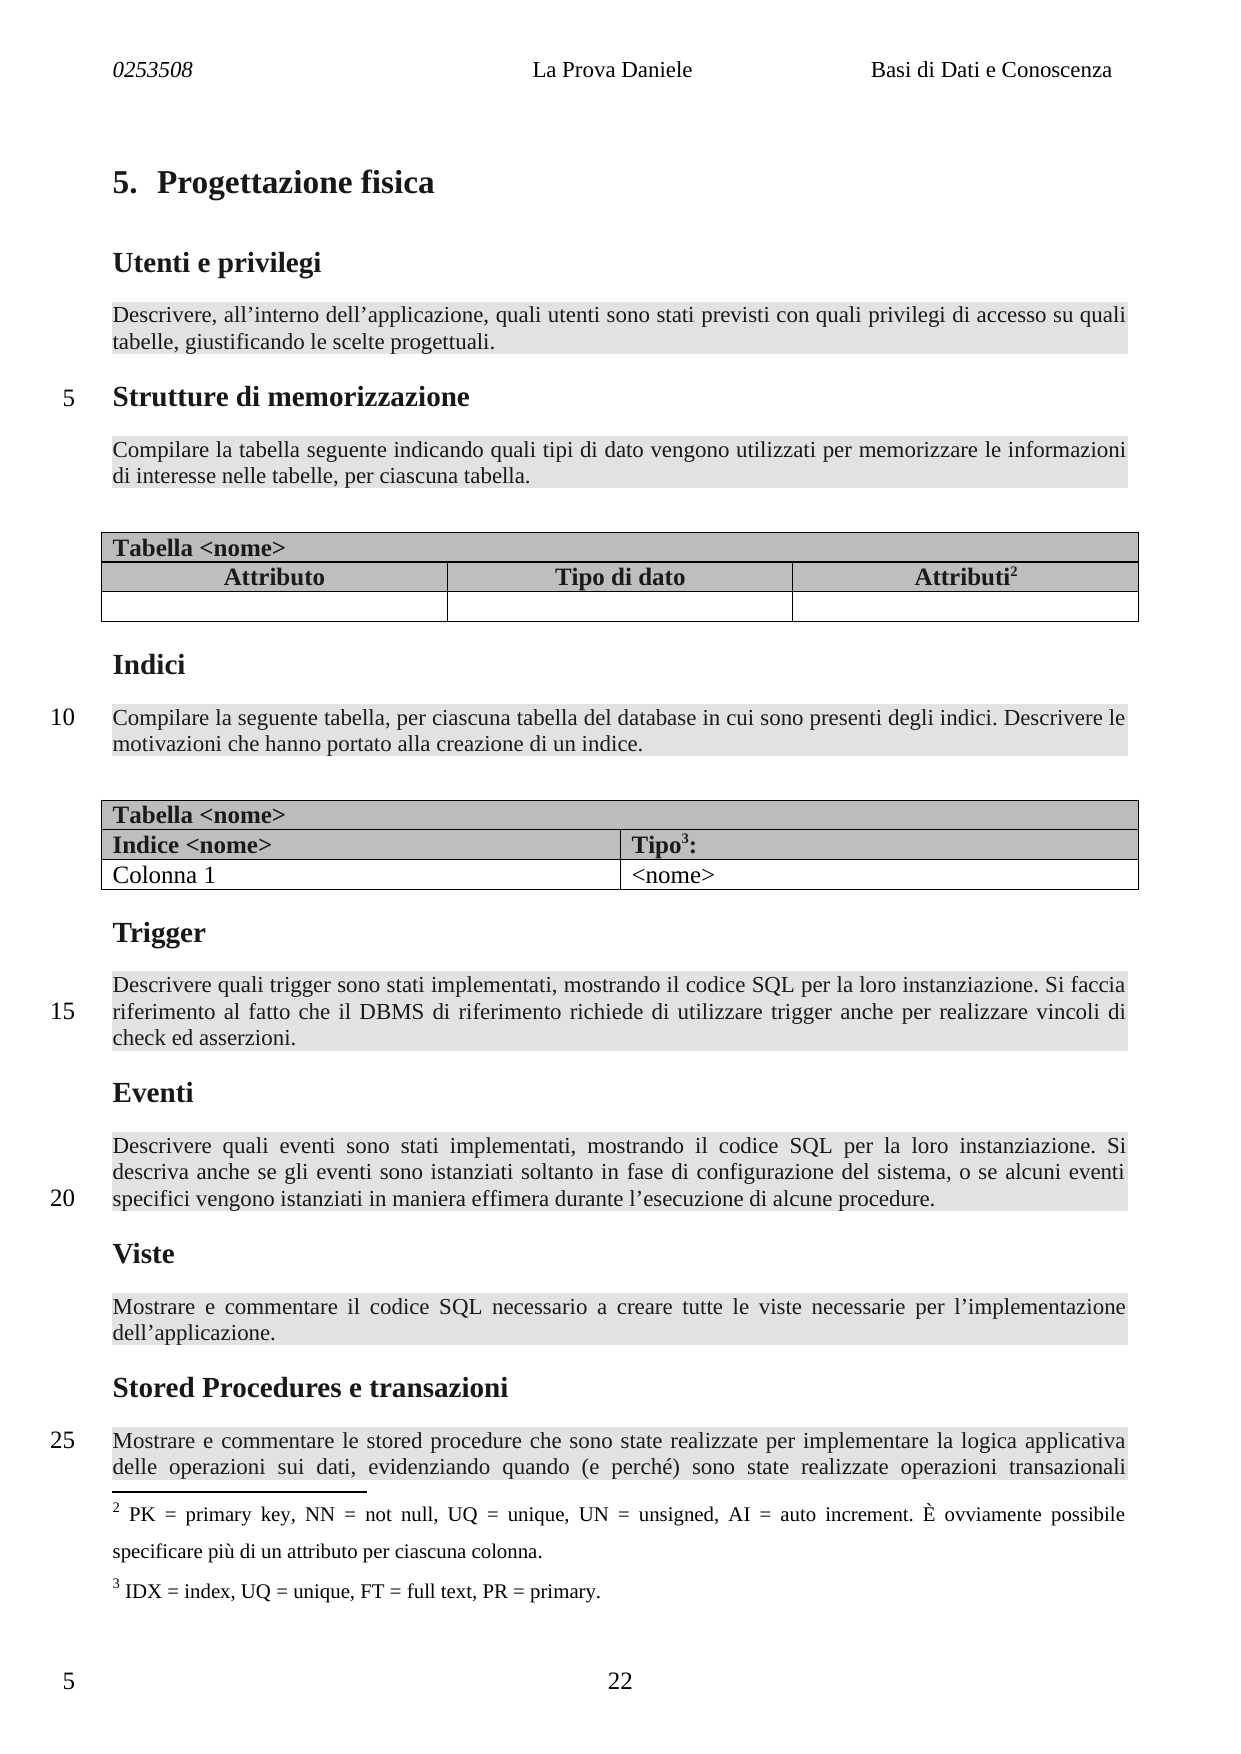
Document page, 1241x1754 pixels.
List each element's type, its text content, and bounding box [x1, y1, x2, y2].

table_header Tabella <nome> [102, 533, 1138, 561]
table_cell Attributo [102, 563, 447, 591]
table_header Tabella <nome> [102, 801, 1138, 829]
table_cell <nome> [621, 860, 1138, 889]
table_cell Attributi [793, 563, 1138, 591]
subtitle Viste [112, 1236, 1128, 1270]
text Descrivere quali eventi sono stati implementati, mostrando il codice SQL per la loro instanziazione. Si descriva anche se gli eventi sono istanziati soltanto in fase di configurazione del sistema, o se alcuni eventi specifici vengono istanziati in maniera effimera durante l’esecuzione di alcune procedure. [112, 1132, 1128, 1211]
subtitle Trigger [112, 915, 1128, 948]
table_cell Colonna 1 [102, 860, 620, 889]
text Descrivere, all’interno dell’applicazione, quali utenti sono stati previsti con quali privilegi di accesso su quali tabelle, giustificando le scelte progettuali. [112, 302, 1128, 354]
text Compilare la tabella seguente indicando quali tipi di dato vengono utilizzati per memorizzare le informazioni di interesse nelle tabelle, per ciascuna tabella. [112, 436, 1128, 488]
text Descrivere quali trigger sono stati implementati, mostrando il codice SQL per la loro instanziazione. Si faccia riferimento al fatto che il DBMS di riferimento richiede di utilizzare trigger anche per realizzare vincoli di check ed asserzioni. [112, 971, 1128, 1051]
table_cell Tipo: [621, 830, 1138, 859]
table_cell [448, 592, 792, 621]
subtitle Stored Procedures e transazioni [112, 1370, 1128, 1404]
subtitle Utenti e privilegi [112, 245, 1128, 278]
subtitle Indici [112, 647, 1128, 681]
subtitle Progettazione fisica [112, 162, 1128, 201]
text Mostrare e commentare le stored procedure che sono state realizzate per implementare la logica applicativa delle operazioni sui dati, evidenziando quando (e perché) sono state realizzate operazioni transazionali [112, 1427, 1128, 1480]
subtitle Strutture di memorizzazione [112, 379, 1128, 413]
text Compilare la seguente tabella, per ciascuna tabella del database in cui sono presenti degli indici. Descrivere le motivazioni che hanno portato alla creazione di un indice. [112, 704, 1128, 756]
table_cell [793, 592, 1138, 621]
text Mostrare e commentare il codice SQL necessario a creare tutte le viste necessarie per l’implementazione dell’applicazione. [112, 1293, 1128, 1345]
table_cell Indice <nome> [102, 830, 620, 859]
table_cell [102, 592, 447, 621]
subtitle Eventi [112, 1076, 1128, 1109]
table_cell Tipo di dato [448, 563, 792, 591]
